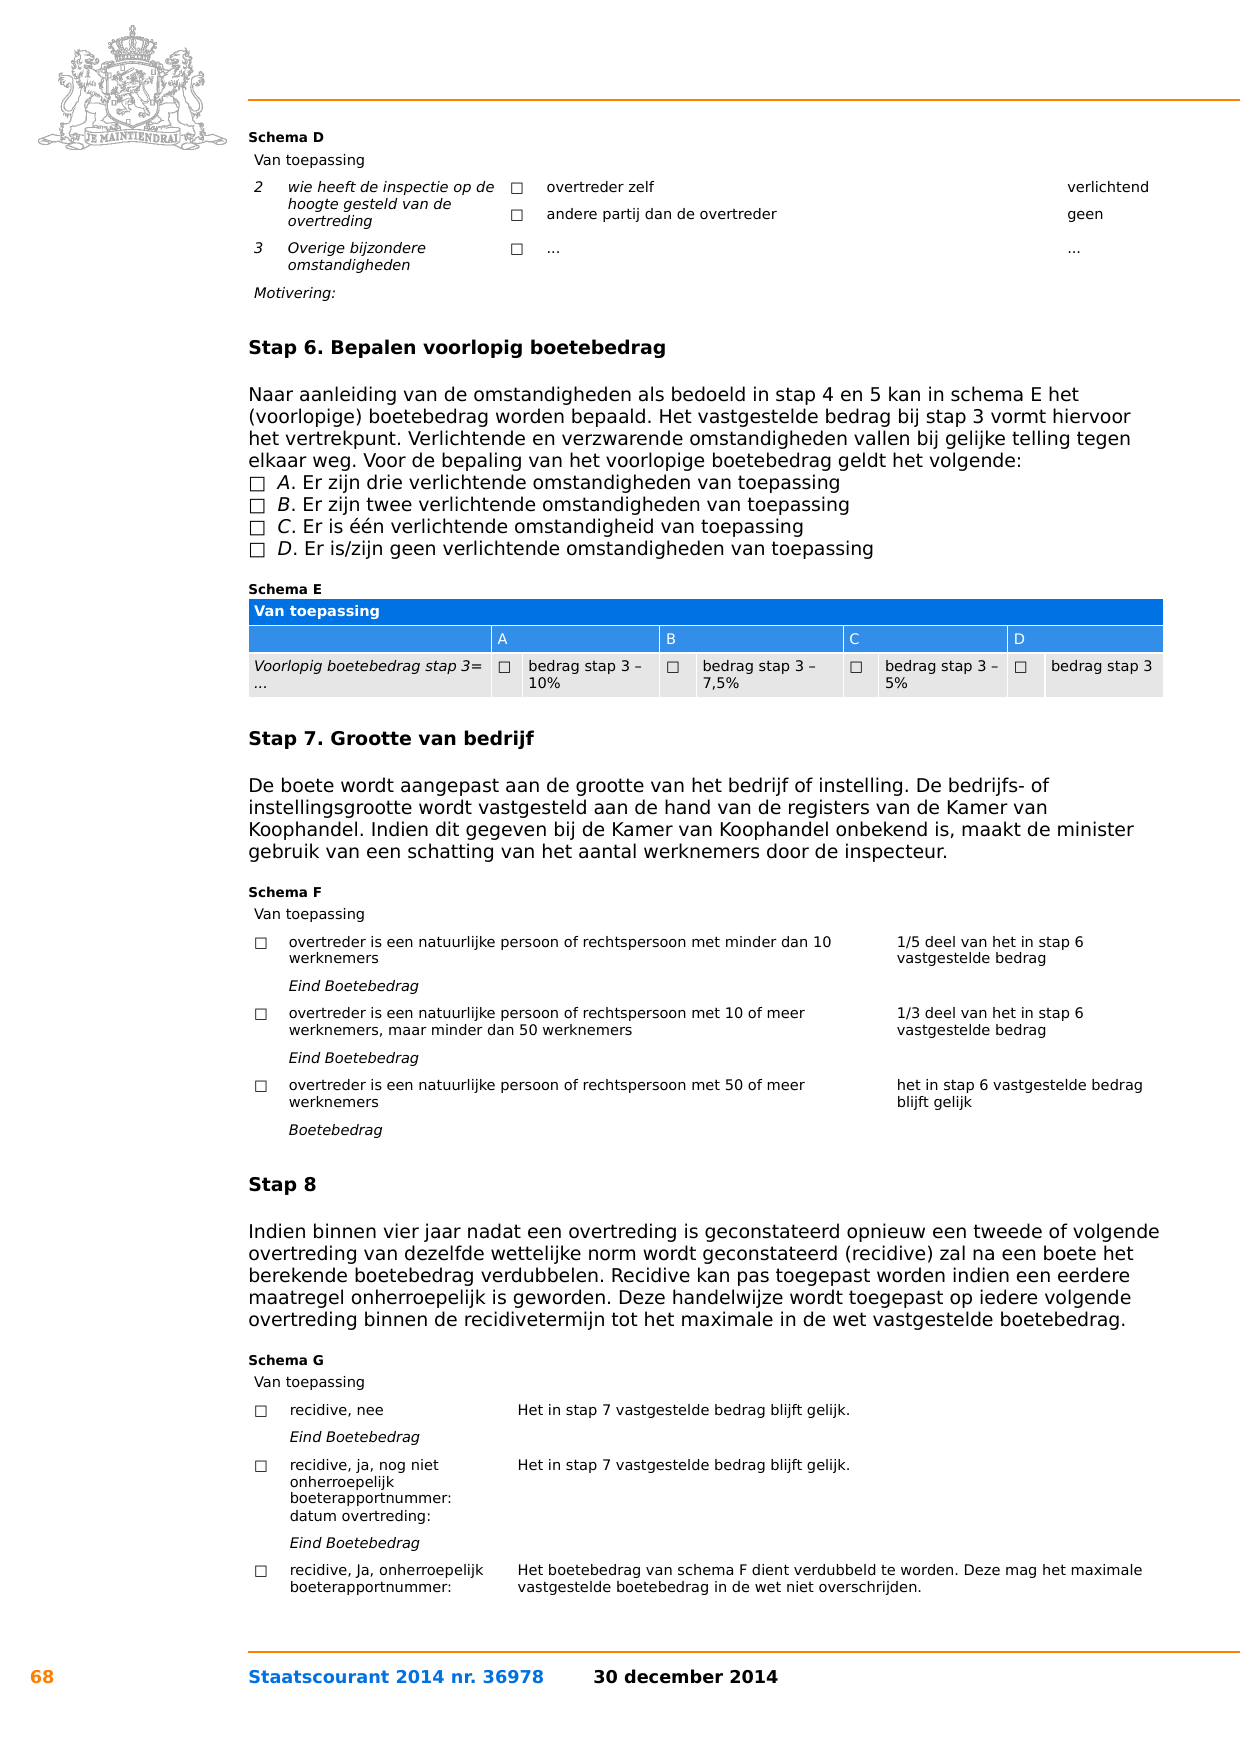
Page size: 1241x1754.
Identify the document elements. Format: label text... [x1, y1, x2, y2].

table_header Schema D [248, 130, 1163, 146]
table_cell □ [505, 201, 540, 234]
table_cell □ [505, 174, 540, 200]
subtitle Stap 6. Bepalen voorlopig boetebedrag [248, 337, 1163, 359]
table_cell □ [505, 235, 540, 279]
table_cell ... [1062, 235, 1163, 279]
table_cell overtreder is een natuurlijke persoon of rechtspersoon met 50 of meer werknemers [283, 1072, 890, 1116]
table_cell □ [249, 1397, 283, 1451]
table_cell bedrag stap 3 [1046, 654, 1163, 697]
picture [38, 25, 227, 150]
table_cell Eind Boetebedrag [283, 973, 1163, 999]
table_cell 3 [249, 235, 281, 279]
table_header Schema E [248, 582, 1163, 598]
table_cell Motivering: [249, 280, 1163, 306]
table_cell Eind Boetebedrag [283, 1045, 1163, 1071]
table_cell Overige bijzondere omstandigheden [282, 235, 504, 279]
subtitle Stap 8 [248, 1174, 1163, 1196]
table_cell □ [844, 654, 878, 697]
table_cell het in stap 6 vastgestelde bedrag blijft gelijk [891, 1072, 1163, 1116]
text De boete wordt aangepast aan de grootte van het bedrijf of instelling. De bedrijfs- of instellingsgrootte wordt vastgesteld aan de hand van de registers van de Kamer van Koophandel. Indien dit gegeven bij de Kamer van Koophandel onbekend is, maakt de minister gebruik van een schatting van het aantal werknemers door de inspecteur. [248, 775, 1163, 863]
table_cell □ [660, 654, 696, 697]
table_cell overtreder is een natuurlijke persoon of rechtspersoon met 10 of meer werknemers, maar minder dan 50 werknemers [283, 1001, 890, 1044]
table_cell ... [541, 235, 1061, 279]
table_cell geen [1062, 201, 1163, 234]
table_cell bedrag stap 3 – 7,5% [697, 654, 843, 697]
table_cell Van toepassing [249, 599, 1163, 625]
table_cell bedrag stap 3 – 5% [879, 654, 1007, 697]
table_cell wie heeft de inspectie op de hoogte gesteld van de overtreding [282, 174, 504, 234]
table_cell overtreder is een natuurlijke persoon of rechtspersoon met minder dan 10 werknemers [283, 929, 890, 972]
table_cell □ [249, 929, 282, 999]
table_cell overtreder zelf [541, 174, 1061, 200]
table_cell □ [249, 1001, 282, 1071]
table_cell 1/3 deel van het in stap 6 vastgestelde bedrag [891, 1001, 1163, 1044]
text Indien binnen vier jaar nadat een overtreding is geconstateerd opnieuw een tweede of volgende overtreding van dezelfde wettelijke norm wordt geconstateerd (recidive) zal na een boete het berekende boetebedrag verdubbelen. Recidive kan pas toegepast worden indien een eerdere maatregel onherroepelijk is geworden. Deze handelwijze wordt toegepast op iedere volgende overtreding binnen de recidivetermijn tot het maximale in de wet vastgestelde boetebedrag. [248, 1221, 1163, 1331]
table_cell Het in stap 7 vastgestelde bedrag blijft gelijk. [512, 1452, 1163, 1529]
table_header Schema G [248, 1353, 1163, 1368]
text □ C. Er is één verlichtende omstandigheid van toepassing [248, 516, 1163, 538]
table_cell □ [249, 1072, 282, 1143]
table_cell 1/5 deel van het in stap 6 vastgestelde bedrag [891, 929, 1163, 972]
table_cell D [1008, 626, 1163, 652]
table_cell A [492, 626, 659, 652]
table_cell □ [249, 1452, 283, 1556]
text Naar aanleiding van de omstandigheden als bedoeld in stap 4 en 5 kan in schema E het (voorlopige) boetebedrag worden bepaald. Het vastgestelde bedrag bij stap 3 vormt hiervoor het vertrekpunt. Verlichtende en verzwarende omstandigheden vallen bij gelijke telling tegen elkaar weg. Voor de bepaling van het voorlopige boetebedrag geldt het volgende: [248, 384, 1163, 472]
table_cell □ [249, 1558, 283, 1601]
table_cell Eind Boetebedrag [284, 1530, 1163, 1556]
text □ D. Er is/zijn geen verlichtende omstandigheden van toepassing [248, 538, 1163, 560]
table_cell Boetebedrag [283, 1117, 1163, 1143]
table_cell recidive, ja, nog niet onherroepelijk boeterapportnummer: datum overtreding: [284, 1452, 511, 1529]
table_cell □ [492, 654, 522, 697]
text □ B. Er zijn twee verlichtende omstandigheden van toepassing [248, 494, 1163, 516]
table_cell Van toepassing [249, 901, 1163, 928]
subtitle Stap 7. Grootte van bedrijf [248, 728, 1163, 750]
table_cell recidive, nee [284, 1397, 511, 1423]
table_cell Het boetebedrag van schema F dient verdubbeld te worden. Deze mag het maximale vastgestelde boetebedrag in de wet niet overschrijden. [512, 1558, 1163, 1601]
table_cell verlichtend [1062, 174, 1163, 200]
table_cell andere partij dan de overtreder [541, 201, 1061, 234]
table_cell Van toepassing [249, 1370, 1163, 1396]
table_cell B [660, 626, 843, 652]
table_header Schema F [248, 885, 1163, 900]
table_cell 2 [249, 174, 281, 234]
table_cell □ [1008, 654, 1044, 697]
table_cell [249, 626, 491, 652]
table_cell Het in stap 7 vastgestelde bedrag blijft gelijk. [512, 1397, 1163, 1423]
table_cell C [844, 626, 1007, 652]
table_cell Eind Boetebedrag [284, 1424, 1163, 1451]
table_cell Van toepassing [249, 147, 1163, 173]
table_cell recidive, Ja, onherroepelijk boeterapportnummer: [284, 1558, 511, 1601]
text □ A. Er zijn drie verlichtende omstandigheden van toepassing [248, 472, 1163, 494]
table_cell bedrag stap 3 – 10% [523, 654, 659, 697]
table_cell Voorlopig boetebedrag stap 3= ... [249, 654, 491, 697]
